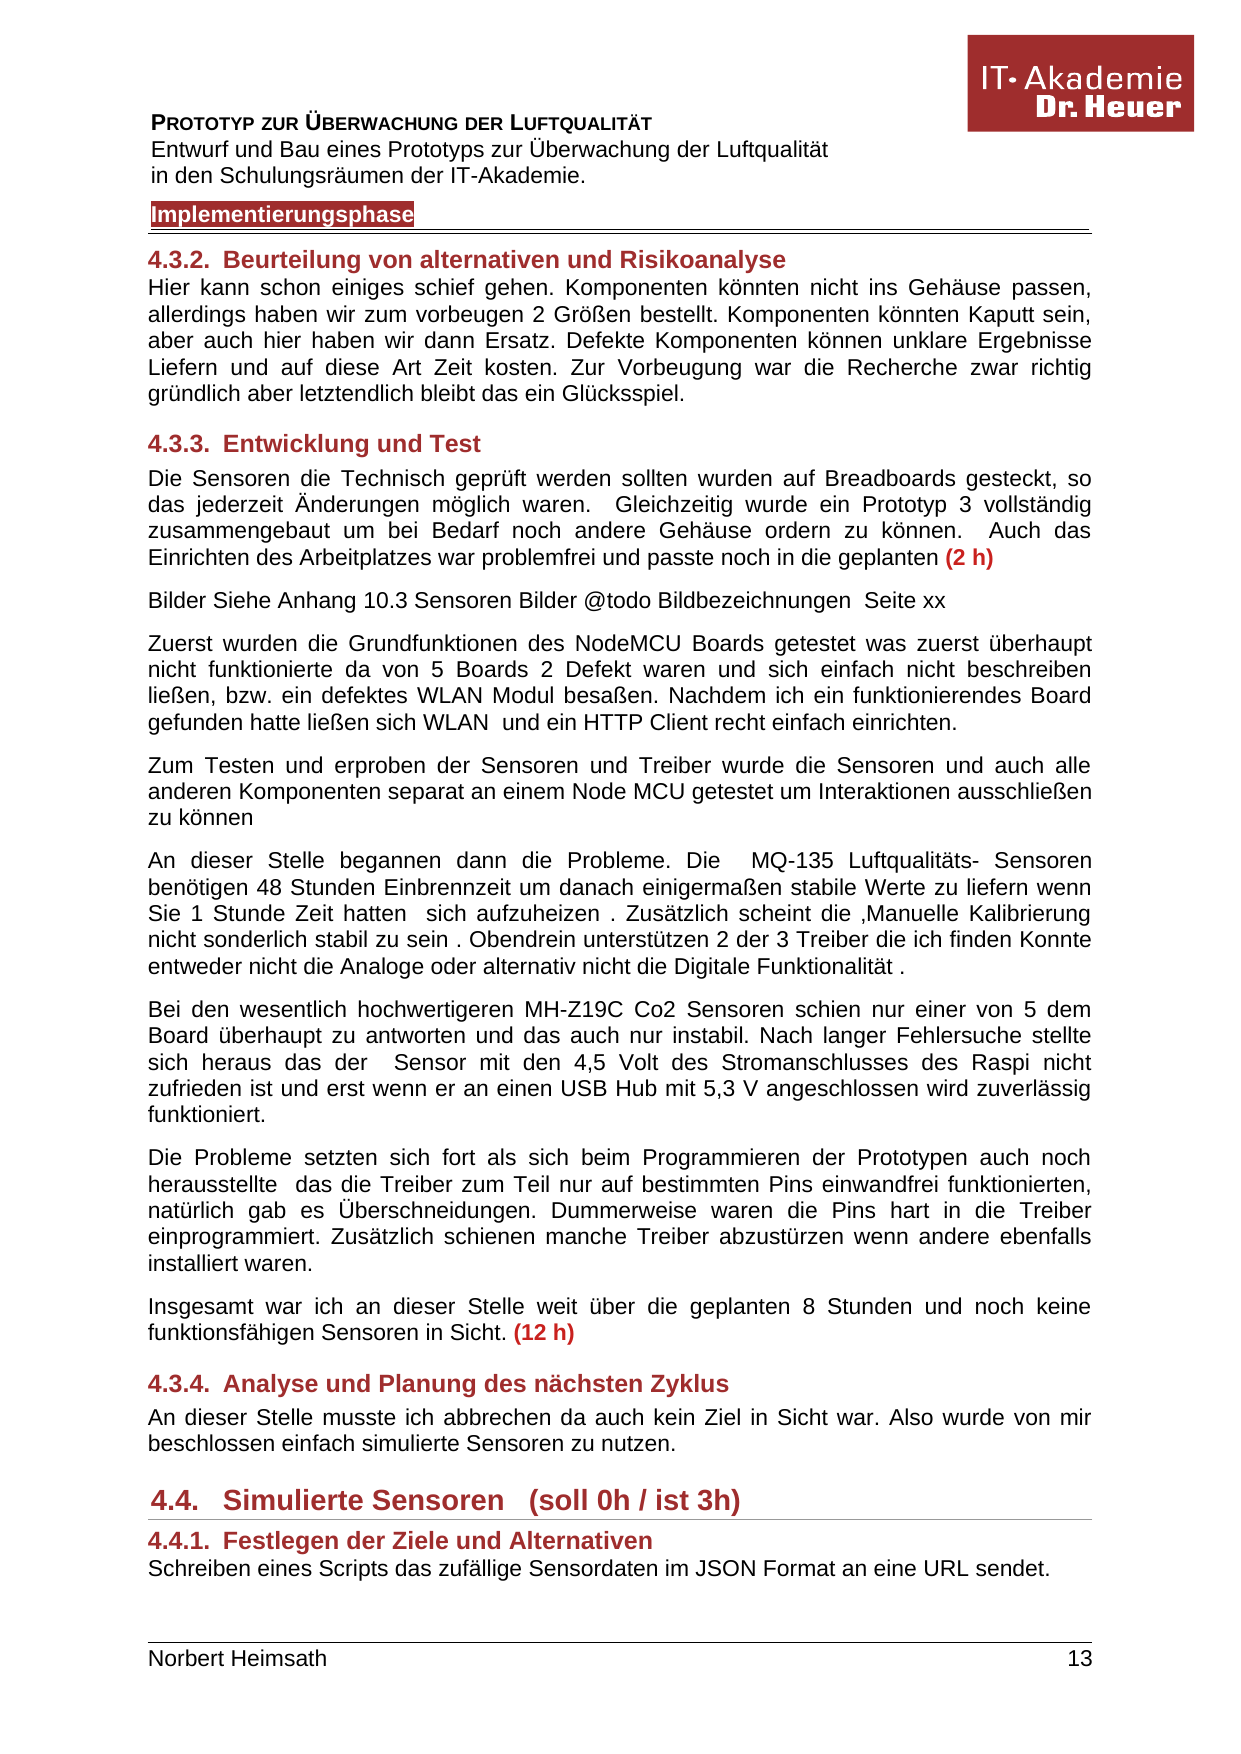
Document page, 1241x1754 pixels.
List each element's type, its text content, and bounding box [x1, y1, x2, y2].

text Bilder Siehe Anhang 10.3 Sensoren Bilder @todo Bildbezeichnungen Seite xx [148, 587, 1092, 613]
text An dieser Stelle begannen dann die Probleme. Die MQ-135 Luftqualitäts- Sensoren benötigen 48 Stunden Einbrennzeit um danach einigermaßen stabile Werte zu liefern wenn Sie 1 Stunde Zeit hatten sich aufzuheizen . Zusätzlich scheint die ‚Manuelle Kalibrierung nicht sonderlich stabil zu sein . Obendrein unterstützen 2 der 3 Treiber die ich finden Konnte entweder nicht die Analoge oder alternativ nicht die Digitale Funktionalität . [148, 847, 1092, 979]
text Schreiben eines Scripts das zufällige Sensordaten im JSON Format an eine URL sendet. [148, 1555, 1092, 1582]
text Insgesamt war ich an dieser Stelle weit über die geplanten 8 Stunden und noch keine funktionsfähigen Sensoren in Sicht. (12 h) [148, 1293, 1092, 1345]
subtitle Simulierte Sensoren (soll 0h / ist 3h) [148, 1479, 1092, 1519]
text Zum Testen und erproben der Sensoren und Treiber wurde die Sensoren und auch alle anderen Komponenten separat an einem Node MCU getestet um Interaktionen ausschließen zu können [148, 752, 1092, 831]
subtitle Entwicklung und Test [148, 429, 1092, 458]
text An dieser Stelle musste ich abbrechen da auch kein Ziel in Sicht war. Also wurde von mir beschlossen einfach simulierte Sensoren zu nutzen. [148, 1404, 1092, 1456]
subtitle Analyse und Planung des nächsten Zyklus [148, 1368, 1092, 1397]
text Die Probleme setzten sich fort als sich beim Programmieren der Prototypen auch noch herausstellte das die Treiber zum Teil nur auf bestimmten Pins einwandfrei funktionierten, natürlich gab es Überschneidungen. Dummerweise waren die Pins hart in die Treiber einprogrammiert. Zusätzlich schienen manche Treiber abzustürzen wenn andere ebenfalls installiert waren. [148, 1144, 1092, 1276]
subtitle Festlegen der Ziele und Alternativen [148, 1526, 1092, 1555]
text Bei den wesentlich hochwertigeren MH-Z19C Co2 Sensoren schien nur einer von 5 dem Board überhaupt zu antworten und das auch nur instabil. Nach langer Fehlersuche stellte sich heraus das der Sensor mit den 4,5 Volt des Stromanschlusses des Raspi nicht zufrieden ist und erst wenn er an einen USB Hub mit 5,3 V angeschlossen wird zuverlässig funktioniert. [148, 996, 1092, 1128]
subtitle Beurteilung von alternativen und Risikoanalyse [148, 245, 1092, 274]
text Die Sensoren die Technisch geprüft werden sollten wurden auf Breadboards gesteckt, so das jederzeit Änderungen möglich waren. Gleichzeitig wurde ein Prototyp 3 vollständig zusammengebaut um bei Bedarf noch andere Gehäuse ordern zu können. Auch das Einrichten des Arbeitplatzes war problemfrei und passte noch in die geplanten (2 h) [148, 464, 1092, 570]
text Hier kann schon einiges schief gehen. Komponenten könnten nicht ins Gehäuse passen, allerdings haben wir zum vorbeugen 2 Größen bestellt. Komponenten könnten Kaputt sein, aber auch hier haben wir dann Ersatz. Defekte Komponenten können unklare Ergebnisse Liefern und auf diese Art Zeit kosten. Zur Vorbeugung war die Recherche zwar richtig gründlich aber letztendlich bleibt das ein Glücksspiel. [148, 274, 1092, 406]
text Zuerst wurden die Grundfunktionen des NodeMCU Boards getestet was zuerst überhaupt nicht funktionierte da von 5 Boards 2 Defekt waren und sich einfach nicht beschreiben ließen, bzw. ein defektes WLAN Modul besaßen. Nachdem ich ein funktionierendes Board gefunden hatte ließen sich WLAN und ein HTTP Client recht einfach einrichten. [148, 629, 1092, 735]
